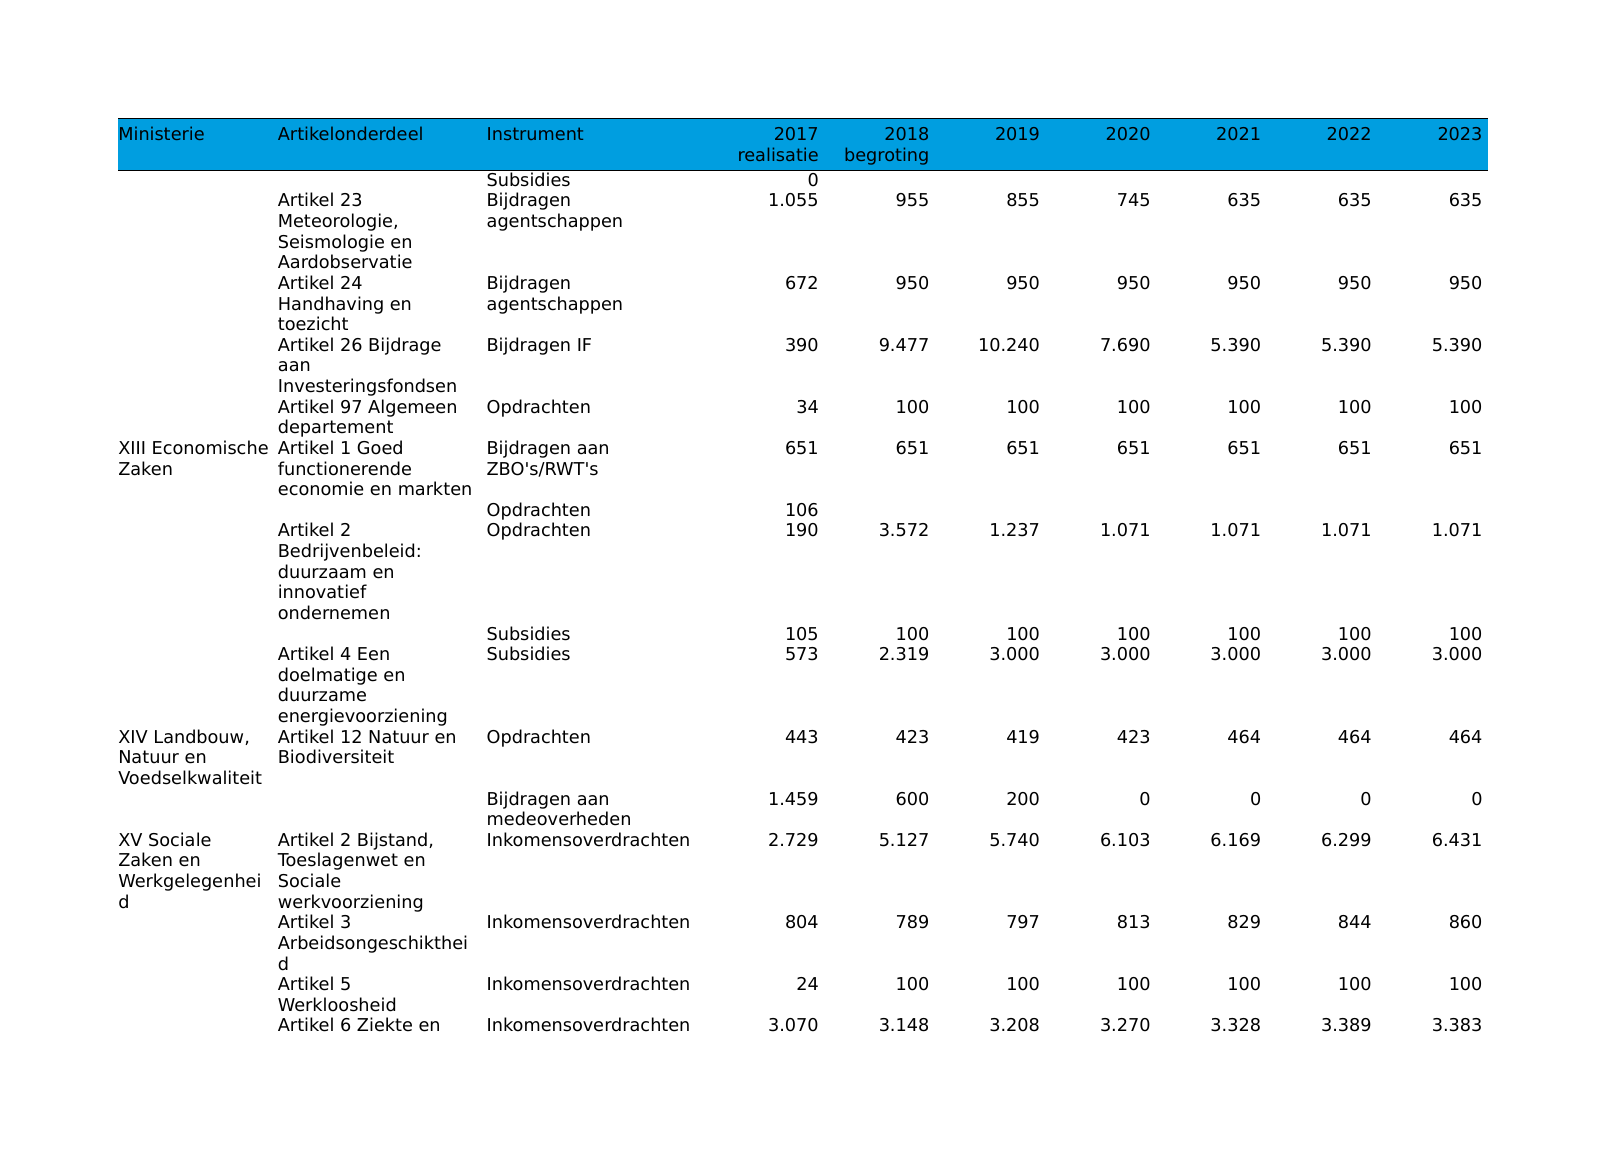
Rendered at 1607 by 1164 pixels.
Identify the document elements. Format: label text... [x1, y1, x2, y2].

table_cell Artikel 24 Handhaving en toezicht [272, 273, 481, 335]
table_cell 6.299 [1267, 830, 1377, 912]
table_cell 419 [935, 727, 1046, 788]
table_cell [118, 190, 272, 273]
table_cell 651 [935, 438, 1046, 500]
table_cell 829 [1156, 912, 1267, 974]
table_cell [1267, 171, 1377, 190]
table_cell Bijdragen aan medeoverheden [481, 789, 714, 830]
table_cell 3.000 [1267, 644, 1377, 727]
table_header Ministerie [118, 119, 272, 170]
table_cell 5.390 [1267, 335, 1377, 397]
table_cell 9.477 [825, 335, 935, 397]
table_cell 5.740 [935, 830, 1046, 912]
table_cell 100 [1267, 624, 1377, 644]
table_header 2018 begroting [825, 119, 935, 170]
table_cell 651 [1267, 438, 1377, 500]
table_cell Opdrachten [481, 397, 714, 438]
table_cell [118, 397, 272, 438]
table_cell 5.390 [1156, 335, 1267, 397]
table_cell 950 [1046, 273, 1156, 335]
table_cell 635 [1156, 190, 1267, 273]
table_cell 0 [1267, 789, 1377, 830]
table_cell 6.431 [1377, 830, 1488, 912]
table_cell [1377, 171, 1488, 190]
table_cell Opdrachten [481, 520, 714, 623]
table_cell 2.729 [714, 830, 824, 912]
table_cell 651 [1377, 438, 1488, 500]
table_cell [935, 171, 1046, 190]
table_cell 950 [1156, 273, 1267, 335]
table_cell 0 [714, 171, 824, 190]
table_cell 100 [1046, 397, 1156, 438]
table_cell 1.071 [1377, 520, 1488, 623]
table_cell [1046, 171, 1156, 190]
table_cell 813 [1046, 912, 1156, 974]
table_cell 635 [1267, 190, 1377, 273]
table_cell 1.071 [1267, 520, 1377, 623]
table_cell 100 [1267, 397, 1377, 438]
table_cell Artikel 97 Algemeen departement [272, 397, 481, 438]
table_cell Bijdragen agentschappen [481, 273, 714, 335]
table_cell 3.148 [825, 1015, 935, 1036]
table_cell 1.237 [935, 520, 1046, 623]
table_cell [118, 520, 272, 623]
table_cell [118, 974, 272, 1015]
table_header 2019 [935, 119, 1046, 170]
table_cell 100 [1377, 624, 1488, 644]
table_header 2023 [1377, 119, 1488, 170]
table_cell 100 [825, 397, 935, 438]
table_cell XIII Economische Zaken [118, 438, 272, 500]
table_cell [118, 500, 272, 520]
table_cell 3.000 [1046, 644, 1156, 727]
table_cell 443 [714, 727, 824, 788]
table_cell 797 [935, 912, 1046, 974]
table_cell 100 [1377, 397, 1488, 438]
table_cell 100 [935, 624, 1046, 644]
table_cell 573 [714, 644, 824, 727]
table_cell Artikel 23 Meteorologie, Seismologie en Aardobservatie [272, 190, 481, 273]
table_cell 651 [1156, 438, 1267, 500]
table_cell [935, 500, 1046, 520]
table_cell 950 [825, 273, 935, 335]
table_cell [118, 789, 272, 830]
table_cell 100 [1156, 624, 1267, 644]
table_cell [272, 171, 481, 190]
table_cell 100 [1156, 397, 1267, 438]
table_cell 24 [714, 974, 824, 1015]
table_cell Opdrachten [481, 500, 714, 520]
table_cell 464 [1377, 727, 1488, 788]
table_cell [1267, 500, 1377, 520]
table_cell 190 [714, 520, 824, 623]
table_cell 105 [714, 624, 824, 644]
table_cell 3.270 [1046, 1015, 1156, 1036]
table_cell Artikel 2 Bijstand, Toeslagenwet en Sociale werkvoorziening [272, 830, 481, 912]
table_cell 3.328 [1156, 1015, 1267, 1036]
table_cell 5.127 [825, 830, 935, 912]
table_cell [1156, 171, 1267, 190]
table_cell Inkomensoverdrachten [481, 830, 714, 912]
table_cell 1.055 [714, 190, 824, 273]
table_cell [118, 912, 272, 974]
table_cell 955 [825, 190, 935, 273]
table_cell Bijdragen IF [481, 335, 714, 397]
table_cell 635 [1377, 190, 1488, 273]
table_cell 855 [935, 190, 1046, 273]
table_cell 390 [714, 335, 824, 397]
table_cell 1.071 [1156, 520, 1267, 623]
table_cell 3.000 [1156, 644, 1267, 727]
table_cell 2.319 [825, 644, 935, 727]
table_cell Artikel 6 Ziekte en [272, 1015, 481, 1036]
table_cell 100 [825, 624, 935, 644]
table_cell Artikel 5 Werkloosheid [272, 974, 481, 1015]
table_cell Bijdragen aan ZBO's/RWT's [481, 438, 714, 500]
table_cell [1377, 500, 1488, 520]
table_cell Artikel 2 Bedrijvenbeleid: duurzaam en innovatief ondernemen [272, 520, 481, 623]
table_header 2017 realisatie [714, 119, 824, 170]
table_cell 672 [714, 273, 824, 335]
table_cell 100 [825, 974, 935, 1015]
table_cell [118, 624, 272, 644]
table_cell 100 [935, 974, 1046, 1015]
table_cell Subsidies [481, 644, 714, 727]
table_cell Opdrachten [481, 727, 714, 788]
table_cell 3.000 [935, 644, 1046, 727]
table_cell Subsidies [481, 171, 714, 190]
table_cell 7.690 [1046, 335, 1156, 397]
table_cell [825, 171, 935, 190]
table_cell 860 [1377, 912, 1488, 974]
table_header Instrument [481, 119, 714, 170]
table_cell 3.070 [714, 1015, 824, 1036]
table_cell 950 [1377, 273, 1488, 335]
table_cell 950 [1267, 273, 1377, 335]
table_cell 100 [1156, 974, 1267, 1015]
table_cell [118, 644, 272, 727]
table_cell Artikel 26 Bijdrage aan Investeringsfondsen [272, 335, 481, 397]
table_cell XIV Landbouw, Natuur en Voedselkwaliteit [118, 727, 272, 788]
table_cell [272, 789, 481, 830]
table_header 2021 [1156, 119, 1267, 170]
table_cell 6.103 [1046, 830, 1156, 912]
table_cell 6.169 [1156, 830, 1267, 912]
table_cell Inkomensoverdrachten [481, 1015, 714, 1036]
table_cell 651 [825, 438, 935, 500]
table_cell 100 [1267, 974, 1377, 1015]
table_cell 804 [714, 912, 824, 974]
table_header 2022 [1267, 119, 1377, 170]
table_cell 844 [1267, 912, 1377, 974]
table_cell [118, 1015, 272, 1036]
table_header Artikelonderdeel [272, 119, 481, 170]
table_cell 423 [825, 727, 935, 788]
table_cell 5.390 [1377, 335, 1488, 397]
table_cell 950 [935, 273, 1046, 335]
table_cell 600 [825, 789, 935, 830]
table_cell [1156, 500, 1267, 520]
table_cell 1.071 [1046, 520, 1156, 623]
table_cell 464 [1267, 727, 1377, 788]
table_cell 651 [714, 438, 824, 500]
table_cell [1046, 500, 1156, 520]
table_cell 3.208 [935, 1015, 1046, 1036]
table_cell [118, 171, 272, 190]
table_cell XV Sociale Zaken en Werkgelegenheid [118, 830, 272, 912]
table_cell 100 [1046, 624, 1156, 644]
table_cell 464 [1156, 727, 1267, 788]
table_cell 0 [1046, 789, 1156, 830]
table_cell 0 [1156, 789, 1267, 830]
table_cell [118, 273, 272, 335]
table_cell 3.389 [1267, 1015, 1377, 1036]
table_cell 423 [1046, 727, 1156, 788]
table_cell 10.240 [935, 335, 1046, 397]
table_cell 3.383 [1377, 1015, 1488, 1036]
table_cell Inkomensoverdrachten [481, 912, 714, 974]
table_cell 106 [714, 500, 824, 520]
table_cell [272, 624, 481, 644]
table_cell 34 [714, 397, 824, 438]
table_cell Subsidies [481, 624, 714, 644]
table_cell Inkomensoverdrachten [481, 974, 714, 1015]
table_cell 100 [1377, 974, 1488, 1015]
table_cell [825, 500, 935, 520]
table_cell 789 [825, 912, 935, 974]
table_cell 651 [1046, 438, 1156, 500]
table_cell [272, 500, 481, 520]
table_cell 0 [1377, 789, 1488, 830]
table_cell 3.572 [825, 520, 935, 623]
table_cell Artikel 1 Goed functionerende economie en markten [272, 438, 481, 500]
table_cell Bijdragen agentschappen [481, 190, 714, 273]
table_cell 100 [935, 397, 1046, 438]
table_header 2020 [1046, 119, 1156, 170]
table_cell Artikel 3 Arbeidsongeschiktheid [272, 912, 481, 974]
table_cell Artikel 4 Een doelmatige en duurzame energievoorziening [272, 644, 481, 727]
table_cell 200 [935, 789, 1046, 830]
table_cell 1.459 [714, 789, 824, 830]
table_cell 745 [1046, 190, 1156, 273]
table_cell [118, 335, 272, 397]
table_cell 100 [1046, 974, 1156, 1015]
table_cell 3.000 [1377, 644, 1488, 727]
table_cell Artikel 12 Natuur en Biodiversiteit [272, 727, 481, 788]
